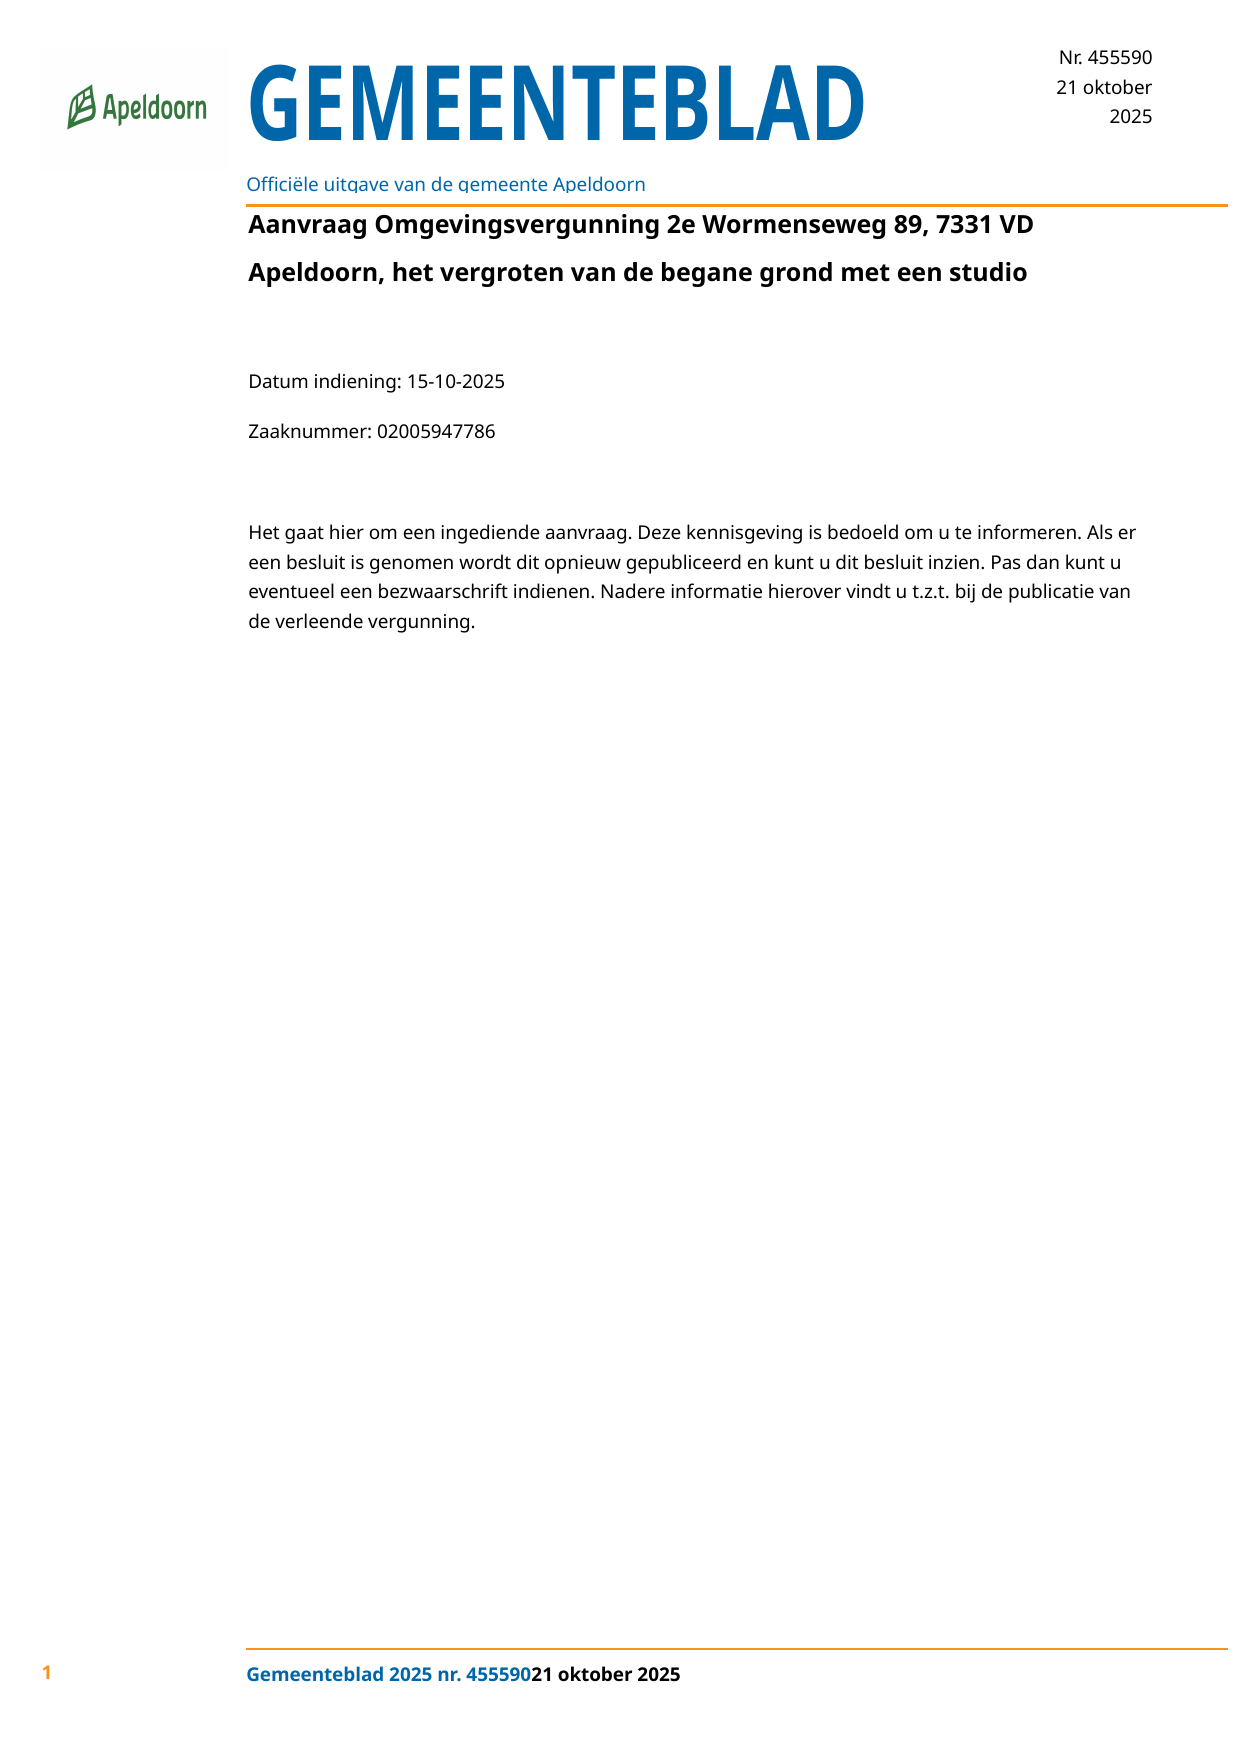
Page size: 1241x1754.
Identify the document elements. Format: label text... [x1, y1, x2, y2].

text Zaaknummer: 02005947786 [248, 419, 1152, 444]
text Het gaat hier om een ingediende aanvraag. Deze kennisgeving is bedoeld om u te informeren. Als er een besluit is genomen wordt dit opnieuw gepubliceerd en kunt u dit besluit inzien. Pas dan kunt u eventueel een bezwaarschrift indienen. Nadere informatie hierover vindt u t.z.t. bij de publicatie van de verleende vergunning. [248, 519, 1152, 634]
picture [41, 47, 231, 172]
text Aanvraag Omgevingsvergunning 2e Wormenseweg 89, 7331 VD Apeldoorn, het vergroten van de begane grond met een studio [248, 207, 1152, 288]
text Datum indiening: 15-10-2025 [248, 368, 1152, 394]
